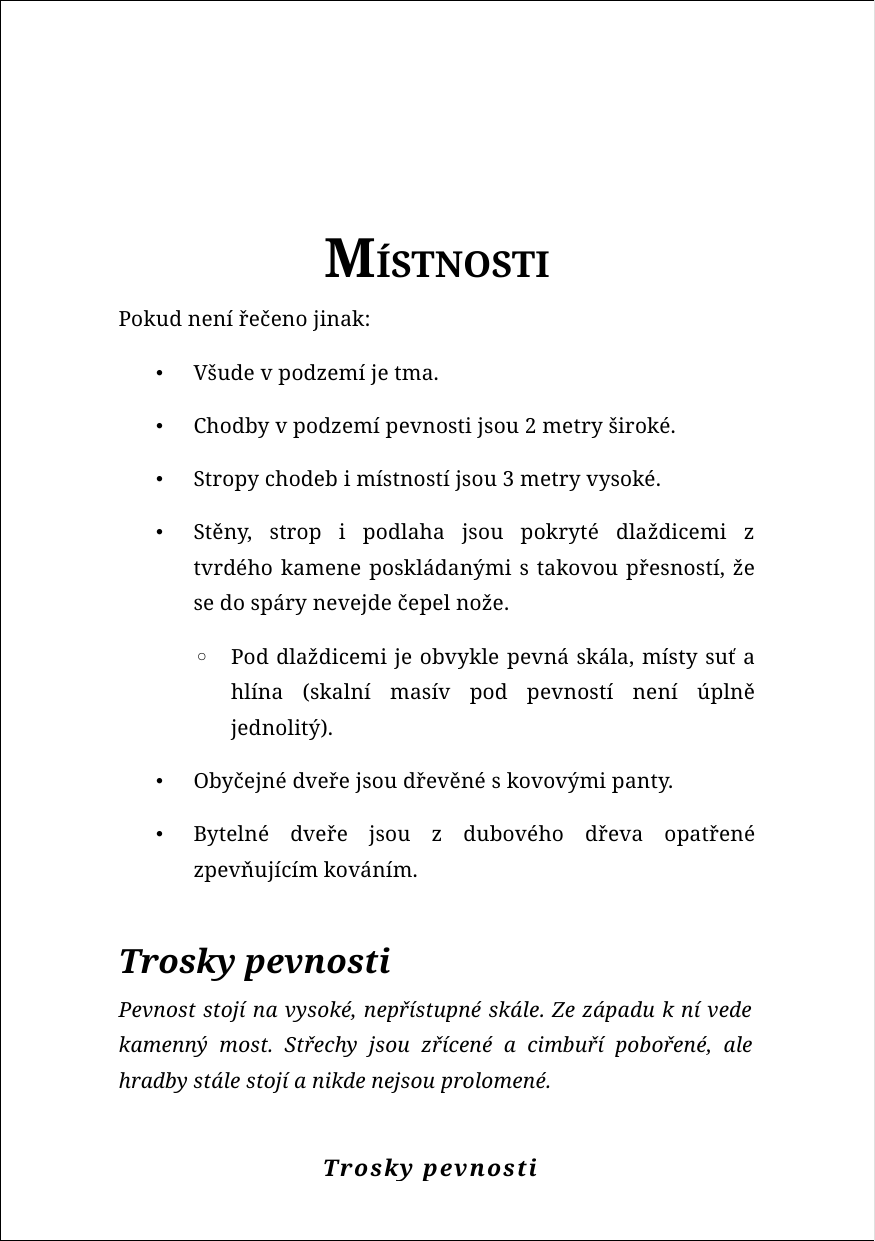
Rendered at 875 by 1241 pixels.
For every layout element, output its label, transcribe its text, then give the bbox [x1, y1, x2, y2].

list Bytelné dveře jsou z dubového dřeva opatřené zpevňujícím kováním. [156, 819, 756, 883]
subtitle Místnosti [118, 219, 756, 293]
list Obyčejné dveře jsou dřevěné s kovovými panty. [156, 766, 756, 794]
list Pod dlaždicemi je obvykle pevná skála, místy suť a hlína (skalní masív pod pevností není úplně jednolitý). [193, 642, 756, 741]
list Stropy chodeb i místností jsou 3 metry vysoké. [156, 464, 756, 493]
list Chodby v podzemí pevnosti jsou 2 metry široké. [156, 411, 756, 439]
subtitle Trosky pevnosti [118, 938, 756, 983]
text Pevnost stojí na vysoké, nepřístupné skále. Ze západu k ní vede kamenný most. Střechy jsou zřícené a cimbuří pobořené, ale hradby stále stojí a nikde nejsou prolomené. [118, 995, 756, 1094]
list Stěny, strop i podlaha jsou pokryté dlaždicemi z tvrdého kamene poskládanými s takovou přesností, že se do spáry nevejde čepel nože. [156, 517, 756, 617]
list Všude v podzemí je tma. [156, 358, 756, 386]
text Pokud není řečeno jinak: [118, 304, 756, 333]
